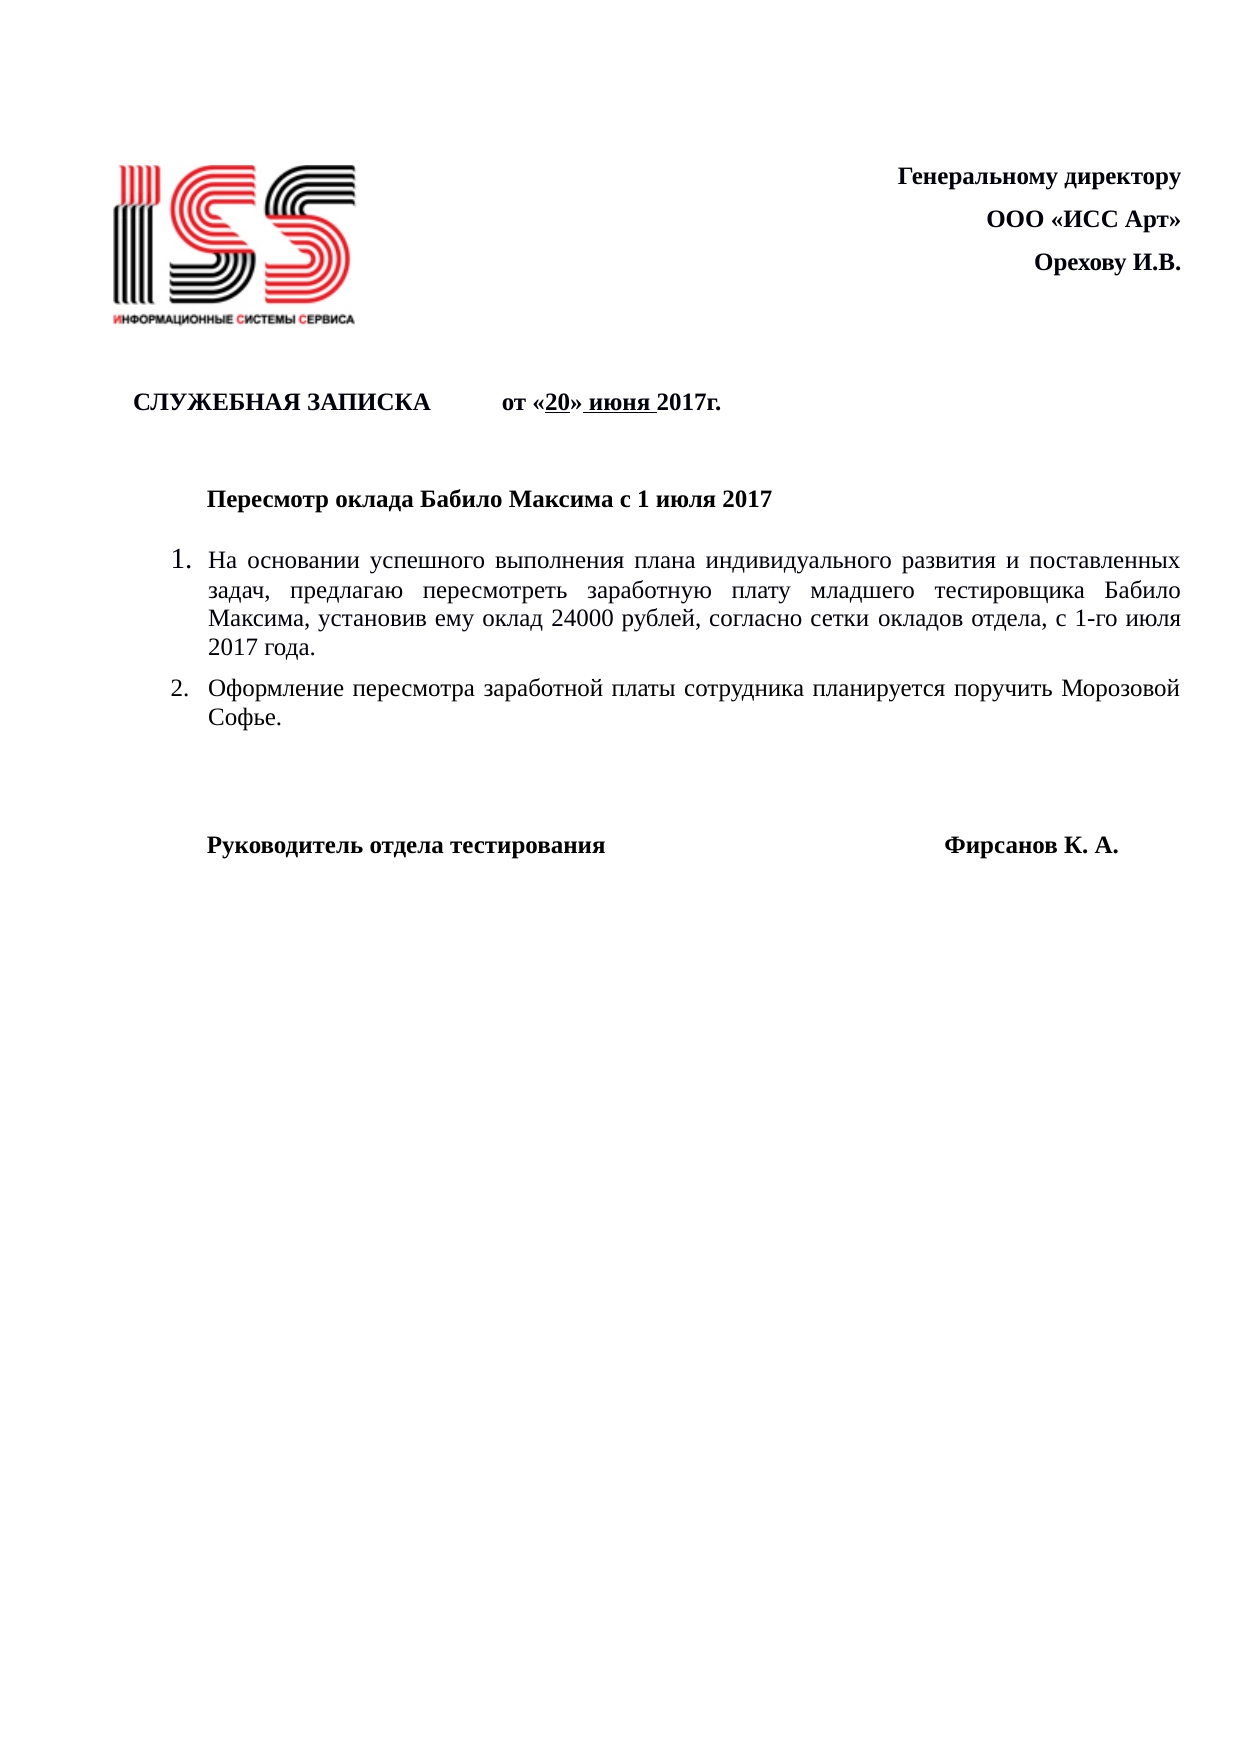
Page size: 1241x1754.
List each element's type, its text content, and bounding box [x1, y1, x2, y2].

text СЛУЖЕБНАЯ ЗАПИСКА от «20» июня 2017г. [133, 387, 1181, 416]
list На основании успешного выполнения плана индивидуального развития и поставленных задач, предлагаю пересмотреть заработную плату младшего тестировщика Бабило Максима, установив ему оклад 24000 рублей, согласно сетки окладов отдела, с 1-го июля 2017 года. [170, 541, 1181, 661]
list Оформление пересмотра заработной платы сотрудника планируется поручить Морозовой Софье. [170, 673, 1181, 731]
text Орехову И.В. [358, 247, 1181, 276]
text Генеральному директору [133, 161, 1181, 190]
text Пересмотр оклада Бабило Максима с 1 июля 2017 [207, 484, 1181, 512]
text ООО «ИСС Арт» [358, 204, 1181, 233]
picture [112, 165, 358, 327]
text Руководитель отдела тестирования Фирсанов К. А. [133, 830, 1181, 858]
